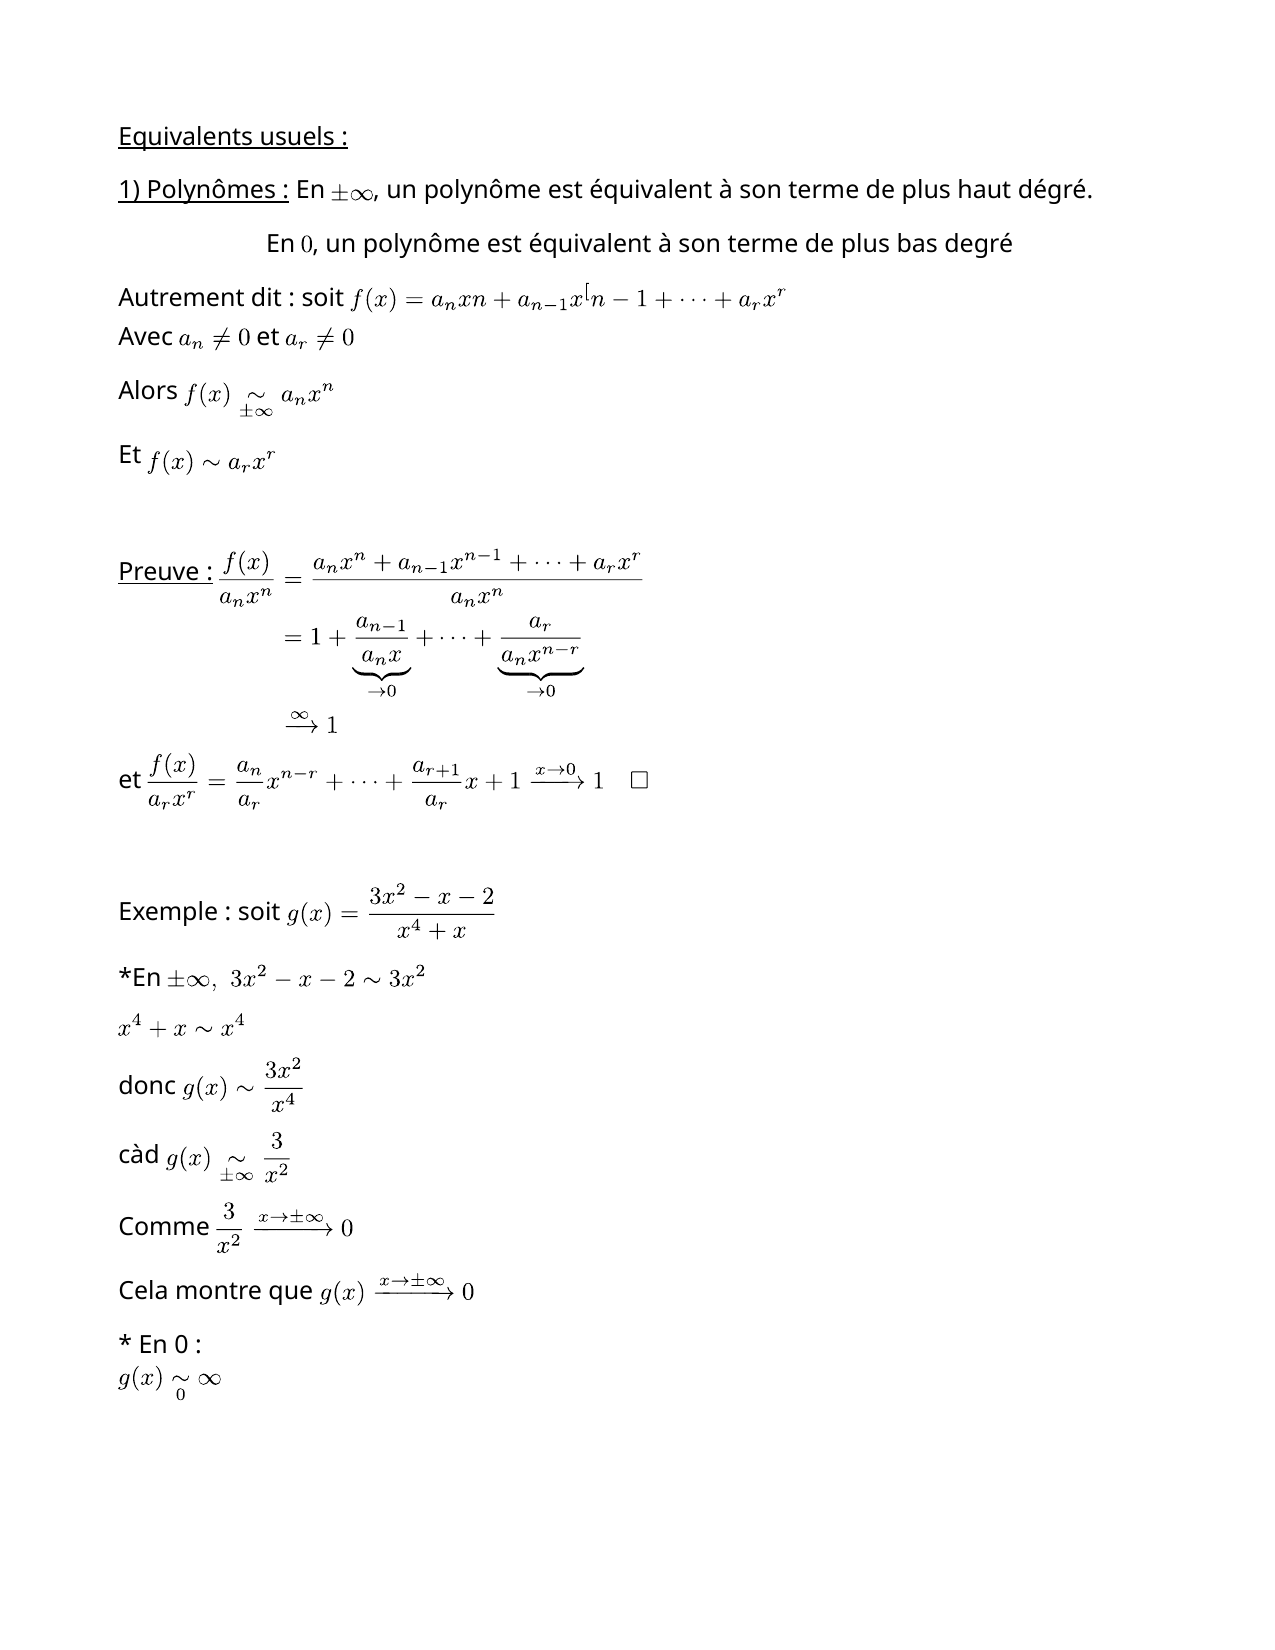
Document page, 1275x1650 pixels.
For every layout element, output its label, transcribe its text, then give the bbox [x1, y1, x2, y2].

text et [118, 753, 169, 810]
text *En [118, 959, 1157, 993]
text Preuve : [118, 548, 496, 733]
text donc [118, 1057, 294, 1112]
text [282, 1057, 1157, 1112]
text càd [118, 1132, 273, 1183]
text * En 0 : [118, 1327, 1157, 1400]
text 1) Polynômes : En , un polynôme est équivalent à son terme de plus haut dégré. [118, 172, 1157, 206]
text Alors [118, 372, 1157, 417]
text [191, 753, 1157, 810]
text [404, 883, 1157, 940]
text Exemple : soit [118, 883, 436, 940]
text En , un polynôme est équivalent à son terme de plus bas degré [118, 226, 1157, 260]
text Cela montre que [118, 1273, 1157, 1307]
text Equivalents usuels : [118, 118, 1157, 152]
text [337, 548, 1157, 733]
text [274, 1132, 1157, 1183]
text Comme [118, 1202, 226, 1253]
text Autrement dit : soit Avec et [118, 279, 1157, 353]
text Et [118, 436, 1157, 475]
text [227, 1202, 1157, 1253]
